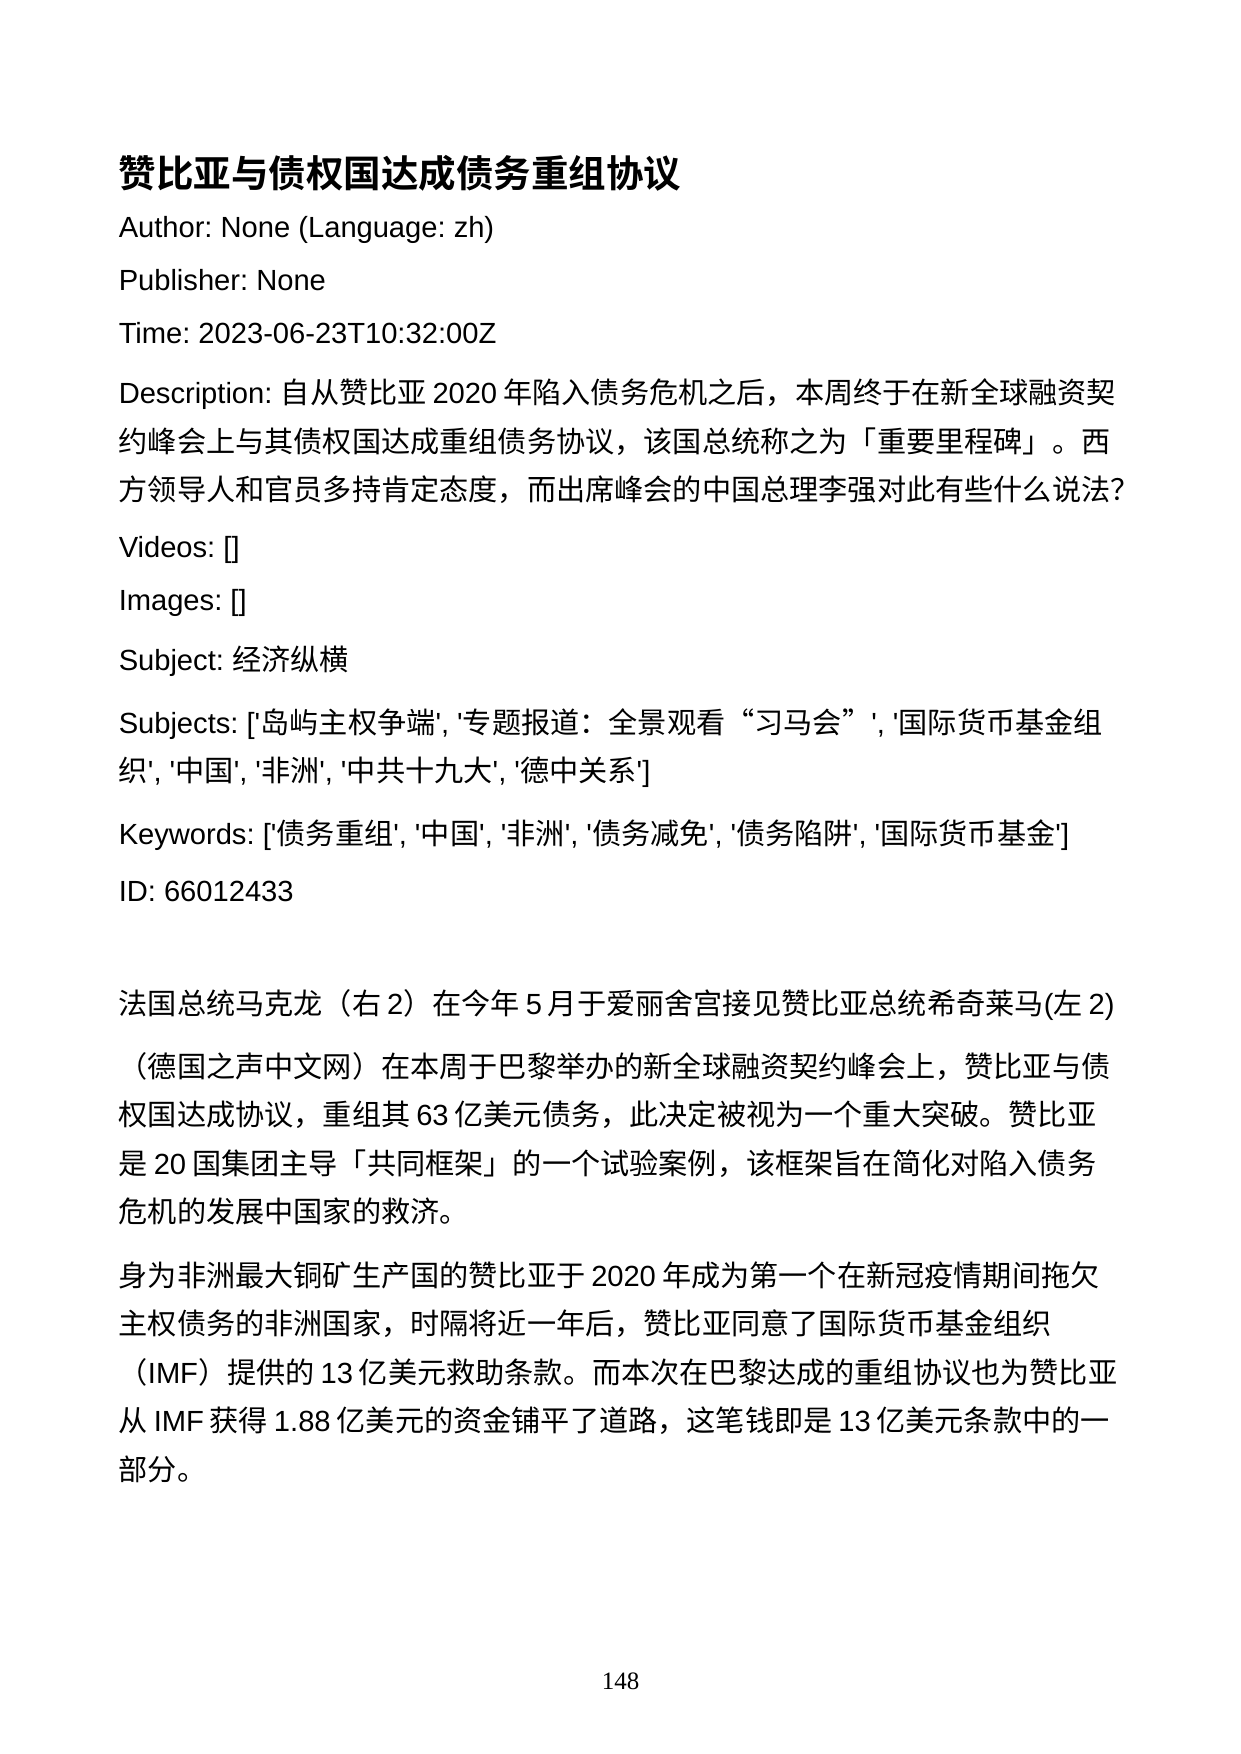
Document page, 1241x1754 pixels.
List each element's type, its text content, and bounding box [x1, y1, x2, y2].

text Subject: 经济纵横 [118, 636, 1122, 678]
text Keywords: ['债务重组', '中国', '非洲', '债务减免', '债务陷阱', '国际货币基金'] [118, 811, 1122, 853]
text Description: 自从赞比亚2020年陷入债务危机之后，本周终于在新全球融资契约峰会上与其债权国达成重组债务协议，该国总统称之为「重要里程碑」。西方领导人和官员多持肯定态度，而出席峰会的中国总理李强对此有些什么说法？ [118, 370, 1122, 509]
subtitle 赞比亚与债权国达成债务重组协议 [118, 143, 1122, 198]
text 法国总统马克龙（右2）在今年5月于爱丽舍宫接见赞比亚总统希奇莱马(左2) [118, 980, 1122, 1023]
text Images: [] [118, 583, 1122, 617]
text ID: 66012433 [118, 874, 1122, 908]
text Time: 2023-06-23T10:32:00Z [118, 317, 1122, 350]
text Author: None (Language: zh) [118, 210, 1122, 244]
text 身为非洲最大铜矿生产国的赞比亚于2020年成为第一个在新冠疫情期间拖欠主权债务的非洲国家，时隔将近一年后，赞比亚同意了国际货币基金组织（IMF）提供的13亿美元救助条款。而本次在巴黎达成的重组协议也为赞比亚从IMF获得1.88亿美元的资金铺平了道路，这笔钱即是13亿美元条款中的一部分。 [118, 1252, 1122, 1489]
text Videos: [] [118, 530, 1122, 563]
text Publisher: None [118, 263, 1122, 297]
text Subjects: ['岛屿主权争端', '专题报道：全景观看“习马会”', '国际货币基金组织', '中国', '非洲', '中共十九大', '德中关系'] [118, 699, 1122, 790]
text （德国之声中文网）在本周于巴黎举办的新全球融资契约峰会上，赞比亚与债权国达成协议，重组其63亿美元债务，此决定被视为一个重大突破。赞比亚是20国集团主导「共同框架」的一个试验案例，该框架旨在简化对陷入债务危机的发展中国家的救济。 [118, 1043, 1122, 1231]
